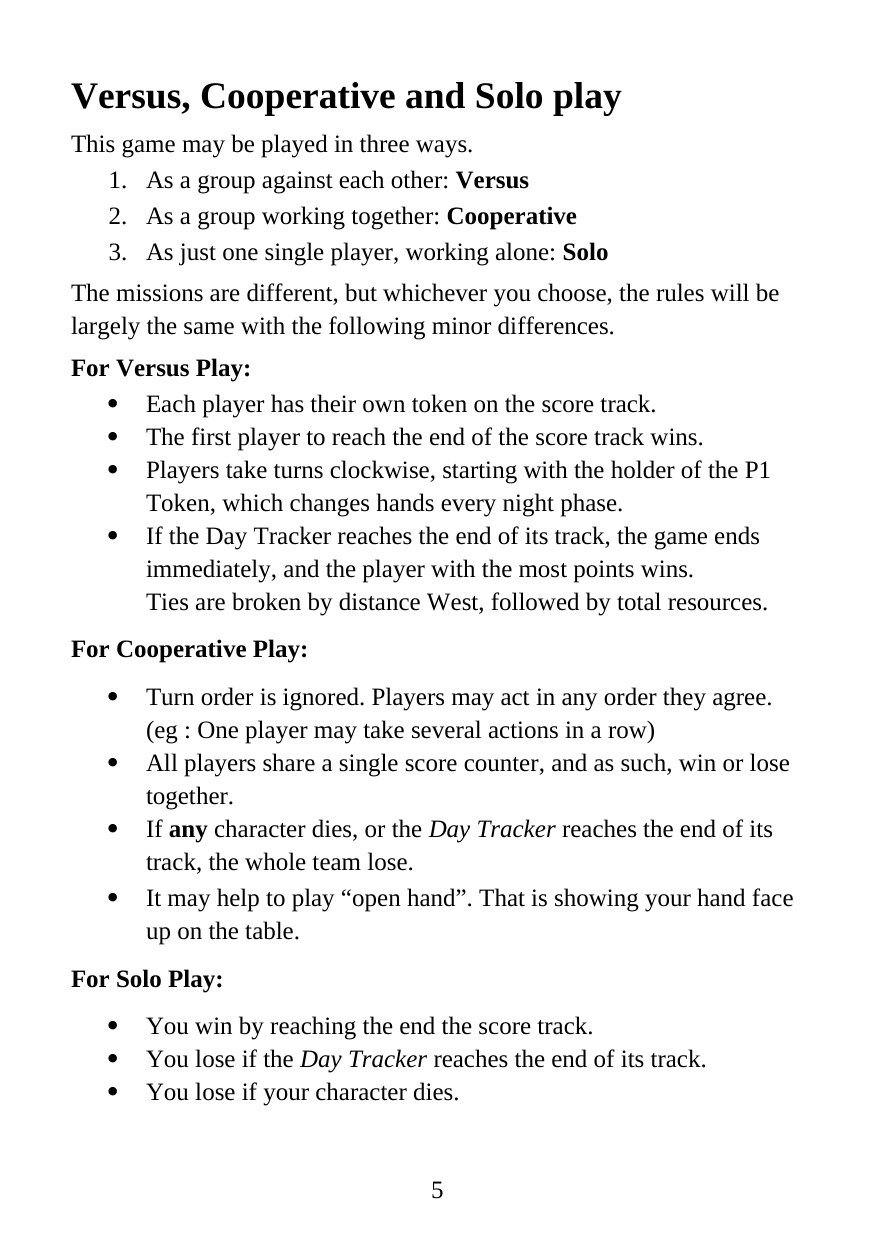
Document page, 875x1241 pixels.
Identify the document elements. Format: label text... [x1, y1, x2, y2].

list All players share a single score counter, and as such, win or lose together. [108, 748, 803, 810]
list As a group working together: Cooperative [108, 201, 803, 230]
list As just one single player, working alone: Solo [108, 237, 803, 266]
list Turn order is ignored. Players may act in any order they agree. (eg : One player may take several actions in a row) [108, 682, 803, 744]
text For Solo Play: [71, 964, 803, 992]
list Players take turns clockwise, starting with the holder of the P1 Token, which changes hands every night phase. [108, 455, 803, 517]
list You win by reaching the end the score track. [108, 1011, 803, 1040]
list It may help to play “open hand”. That is showing your hand face up on the table. [108, 883, 803, 945]
list You lose if the Day Tracker reaches the end of its track. [108, 1044, 803, 1073]
list As a group against each other: Versus [108, 165, 803, 194]
text For Cooperative Play: [71, 634, 803, 663]
list You lose if your character dies. [108, 1077, 803, 1106]
text For Versus Play: [71, 353, 803, 382]
subtitle Versus, Cooperative and Solo play [71, 74, 803, 117]
list The first player to reach the end of the score track wins. [108, 422, 803, 451]
text This game may be played in three ways. [71, 129, 803, 158]
list If any character dies, or the Day Tracker reaches the end of its track, the whole team lose. [108, 814, 803, 876]
list Each player has their own token on the score track. [108, 389, 803, 418]
list If the Day Tracker reaches the end of its track, the game ends immediately, and the player with the most points wins. Ties are broken by distance West, followed by total resources. [108, 521, 803, 616]
text The missions are different, but whichever you choose, the rules will be largely the same with the following minor differences. [71, 278, 803, 340]
